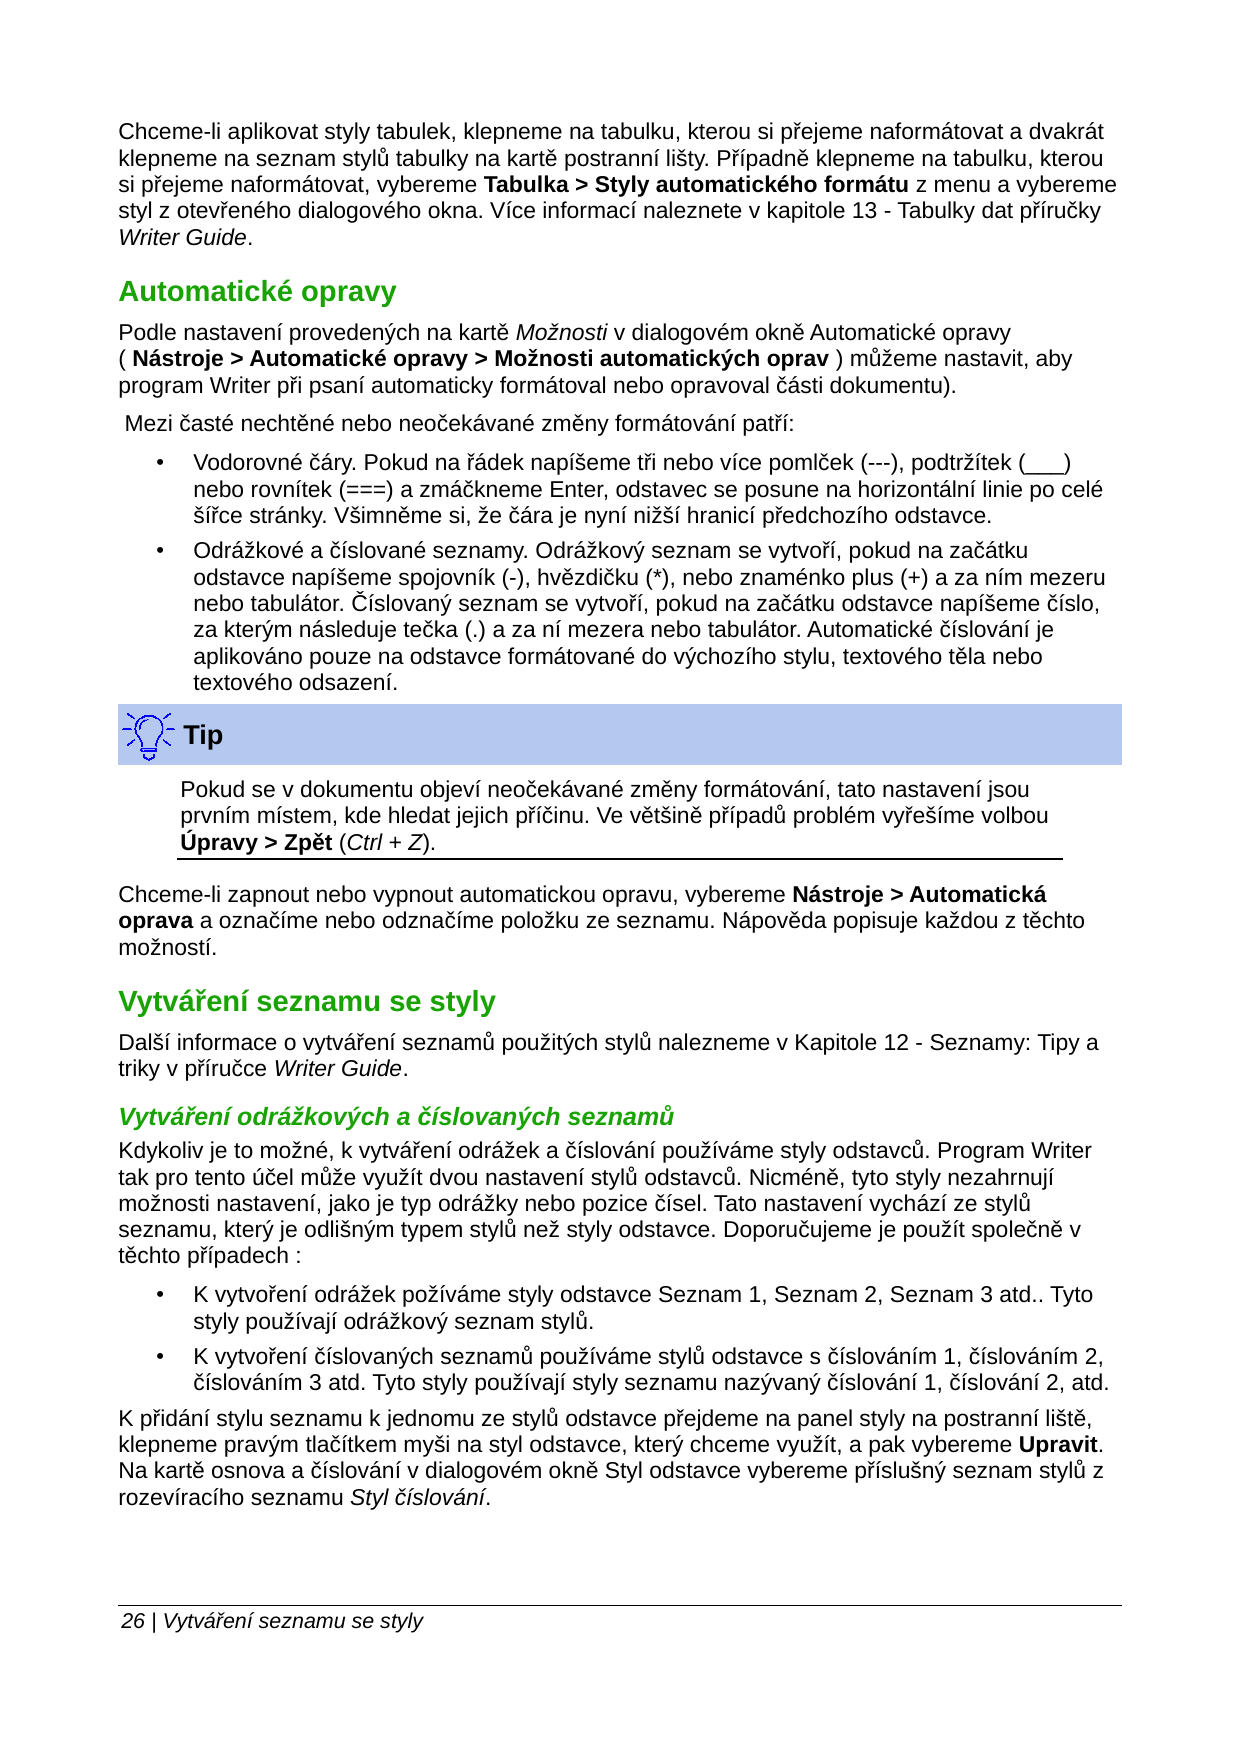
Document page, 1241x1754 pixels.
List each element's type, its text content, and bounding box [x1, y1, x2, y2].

subtitle Automatické opravy [118, 273, 1122, 307]
text Další informace o vytváření seznamů použitých stylů nalezneme v Kapitole 12 - Seznamy: Tipy a triky v příručce Writer Guide. [118, 1029, 1122, 1082]
subtitle Vytváření seznamu se styly [118, 984, 1122, 1017]
text Chceme-li aplikovat styly tabulek, klepneme na tabulku, kterou si přejeme naformátovat a dvakrát klepneme na seznam stylů tabulky na kartě postranní lišty. Případně klepneme na tabulku, kterou si přejeme naformátovat, vybereme Tabulka > Styly automatického formátu z menu a vybereme styl z otevřeného dialogového okna. Více informací naleznete v kapitole 13 - Tabulky dat příručky Writer Guide. [118, 118, 1122, 250]
picture [119, 705, 179, 765]
text Pokud se v dokumentu objeví neočekávané změny formátování, tato nastavení jsou prvním místem, kde hledat jejich příčinu. Ve většině případů problém vyřešíme volbou Úpravy > Zpět (Ctrl + Z). [177, 773, 1063, 858]
list Odrážkové a číslované seznamy. Odrážkový seznam se vytvoří, pokud na začátku odstavce napíšeme spojovník (-), hvězdičku (*), nebo znaménko plus (+) a za ním mezeru nebo tabulátor. Číslovaný seznam se vytvoří, pokud na začátku odstavce napíšeme číslo, za kterým následuje tečka (.) a za ní mezera nebo tabulátor. Automatické číslování je aplikováno pouze na odstavce formátované do výchozího stylu, textového těla nebo textového odsazení. [156, 537, 1122, 695]
text K přidání stylu seznamu k jednomu ze stylů odstavce přejdeme na panel styly na postranní liště, klepneme pravým tlačítkem myši na styl odstavce, který chceme využít, a pak vybereme Upravit. Na kartě osnova a číslování v dialogovém okně Styl odstavce vybereme příslušný seznam stylů z rozevíracího seznamu Styl číslování. [118, 1404, 1122, 1510]
text Chceme-li zapnout nebo vypnout automatickou opravu, vybereme Nástroje > Automatická oprava a označíme nebo odznačíme položku ze seznamu. Nápověda popisuje každou z těchto možností. [118, 881, 1122, 960]
subtitle Tip [118, 704, 1122, 765]
list K vytvoření odrážek požíváme styly odstavce Seznam 1, Seznam 2, Seznam 3 atd.. Tyto styly používají odrážkový seznam stylů. [156, 1281, 1122, 1334]
list K vytvoření číslovaných seznamů používáme stylů odstavce s číslováním 1, číslováním 2, číslováním 3 atd. Tyto styly používají styly seznamu nazývaný číslování 1, číslování 2, atd. [156, 1343, 1122, 1396]
text Kdykoliv je to možné, k vytváření odrážek a číslování používáme styly odstavců. Program Writer tak pro tento účel může využít dvou nastavení stylů odstavců. Nicméně, tyto styly nezahrnují možnosti nastavení, jako je typ odrážky nebo pozice čísel. Tato nastavení vychází ze stylů seznamu, který je odlišným typem stylů než styly odstavce. Doporučujeme je použít společně v těchto případech : [118, 1137, 1122, 1269]
text Podle nastavení provedených na kartě Možnosti v dialogovém okně Automatické opravy ( Nástroje > Automatické opravy > Možnosti automatických oprav ) můžeme nastavit, aby program Writer při psaní automaticky formátoval nebo opravoval části dokumentu). [118, 319, 1122, 398]
subtitle Vytváření odrážkových a číslovaných seznamů [118, 1102, 1122, 1131]
list Vodorovné čáry. Pokud na řádek napíšeme tři nebo více pomlček (---), podtržítek (___) nebo rovnítek (===) a zmáčkneme Enter, odstavec se posune na horizontální linie po celé šířce stránky. Všimněme si, že čára je nyní nižší hranicí předchozího odstavce. [156, 449, 1122, 528]
text Mezi časté nechtěné nebo neočekávané změny formátování patří: [118, 410, 1122, 437]
